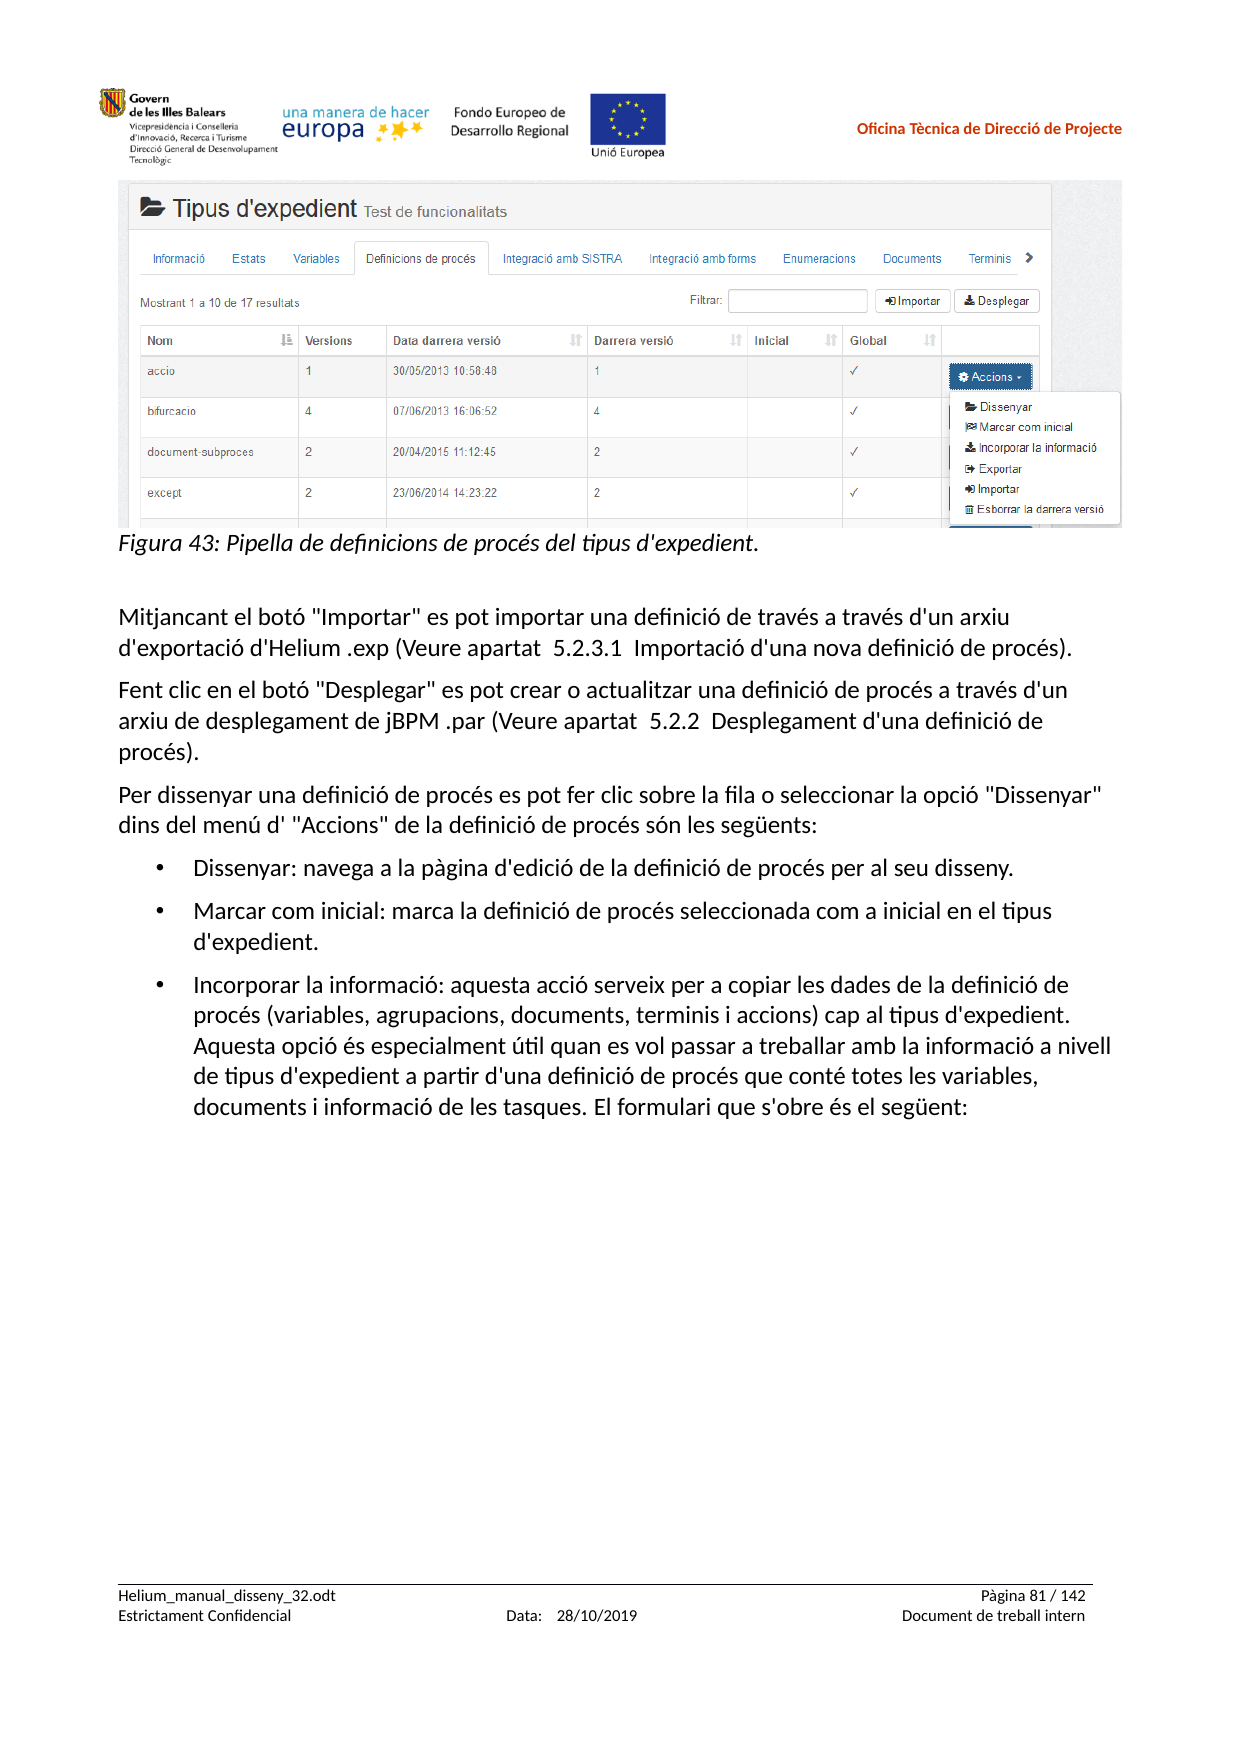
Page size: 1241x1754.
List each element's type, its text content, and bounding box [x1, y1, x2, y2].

list Dissenyar: navega a la pàgina d'edició de la definició de procés per al seu disseny. [156, 852, 1122, 883]
list Marcar com inicial: marca la definició de procés seleccionada com a inicial en el tipus d'expedient. [156, 895, 1122, 956]
text Per dissenyar una definició de procés es pot fer clic sobre la fila o seleccionar la opció "Dissenyar" dins del menú d' "Accions" de la definició de procés són les següents: [118, 779, 1122, 840]
text Fent clic en el botó "Desplegar" es pot crear o actualitzar una definició de procés a través d'un arxiu de desplegament de jBPM .par (Veure apartat 5.2.2 Desplegament d'una definició de procés). [118, 675, 1122, 766]
list Incorporar la informació: aquesta acció serveix per a copiar les dades de la definició de procés (variables, agrupacions, documents, terminis i accions) cap al tipus d'expedient. Aquesta opció és especialment útil quan es vol passar a treballar amb la informació a nivell de tipus d'expedient a partir d'una definició de procés que conté totes les variables, documents i informació de les tasques. El formulari que s'obre és el següent: [156, 969, 1122, 1121]
picture [99, 87, 668, 166]
text Figura 43: Pipella de definicions de procés del tipus d'expedient. [118, 528, 1122, 558]
text Mitjancant el botó "Importar" es pot importar una definició de través a través d'un arxiu d'exportació d'Helium .exp (Veure apartat 5.2.3.1 Importació d'una nova definició de procés). [118, 601, 1122, 662]
picture [118, 180, 1123, 528]
